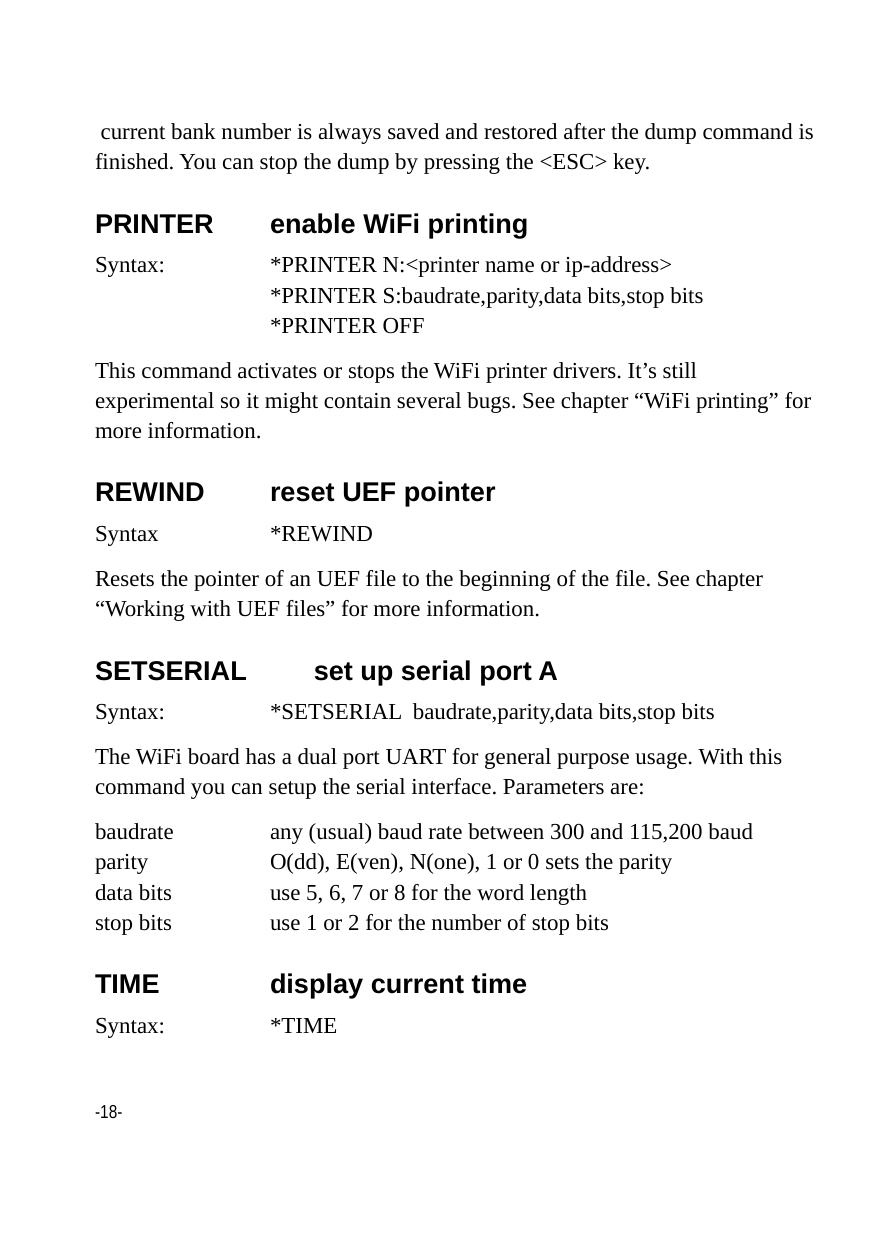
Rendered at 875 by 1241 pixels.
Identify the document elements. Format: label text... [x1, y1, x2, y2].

text This command activates or stops the WiFi printer drivers. It’s still experimental so it might contain several bugs. See chapter “WiFi printing” for more information. [95, 357, 815, 443]
text Syntax: *SETSERIAL baudrate,parity,data bits,stop bits [95, 698, 815, 725]
text current bank number is always saved and restored after the dump command is finished. You can stop the dump by pressing the <ESC> key. [95, 118, 815, 175]
subtitle SETSERIAL set up serial port A [95, 654, 815, 686]
text Syntax *REWIND [95, 520, 815, 547]
subtitle REWIND reset UEF pointer [95, 476, 815, 508]
text Syntax: *PRINTER N:<printer name or ip-address> *PRINTER S:baudrate,parity,data bits,stop bits *PRINTER OFF [95, 251, 815, 338]
subtitle PRINTER enable WiFi printing [95, 208, 815, 239]
text baudrate any (usual) baud rate between 300 and 115,200 baud parity O(dd), E(ven), N(one), 1 or 0 sets the parity data bits use 5, 6, 7 or 8 for the word length stop bits use 1 or 2 for the number of stop bits [95, 818, 815, 935]
subtitle TIME display current time [95, 968, 815, 999]
text The WiFi board has a dual port UART for general purpose usage. With this command you can setup the serial interface. Parameters are: [95, 743, 815, 800]
text Resets the pointer of an UEF file to the beginning of the file. See chapter “Working with UEF files” for more information. [95, 565, 815, 622]
text Syntax: *TIME [95, 1012, 815, 1038]
